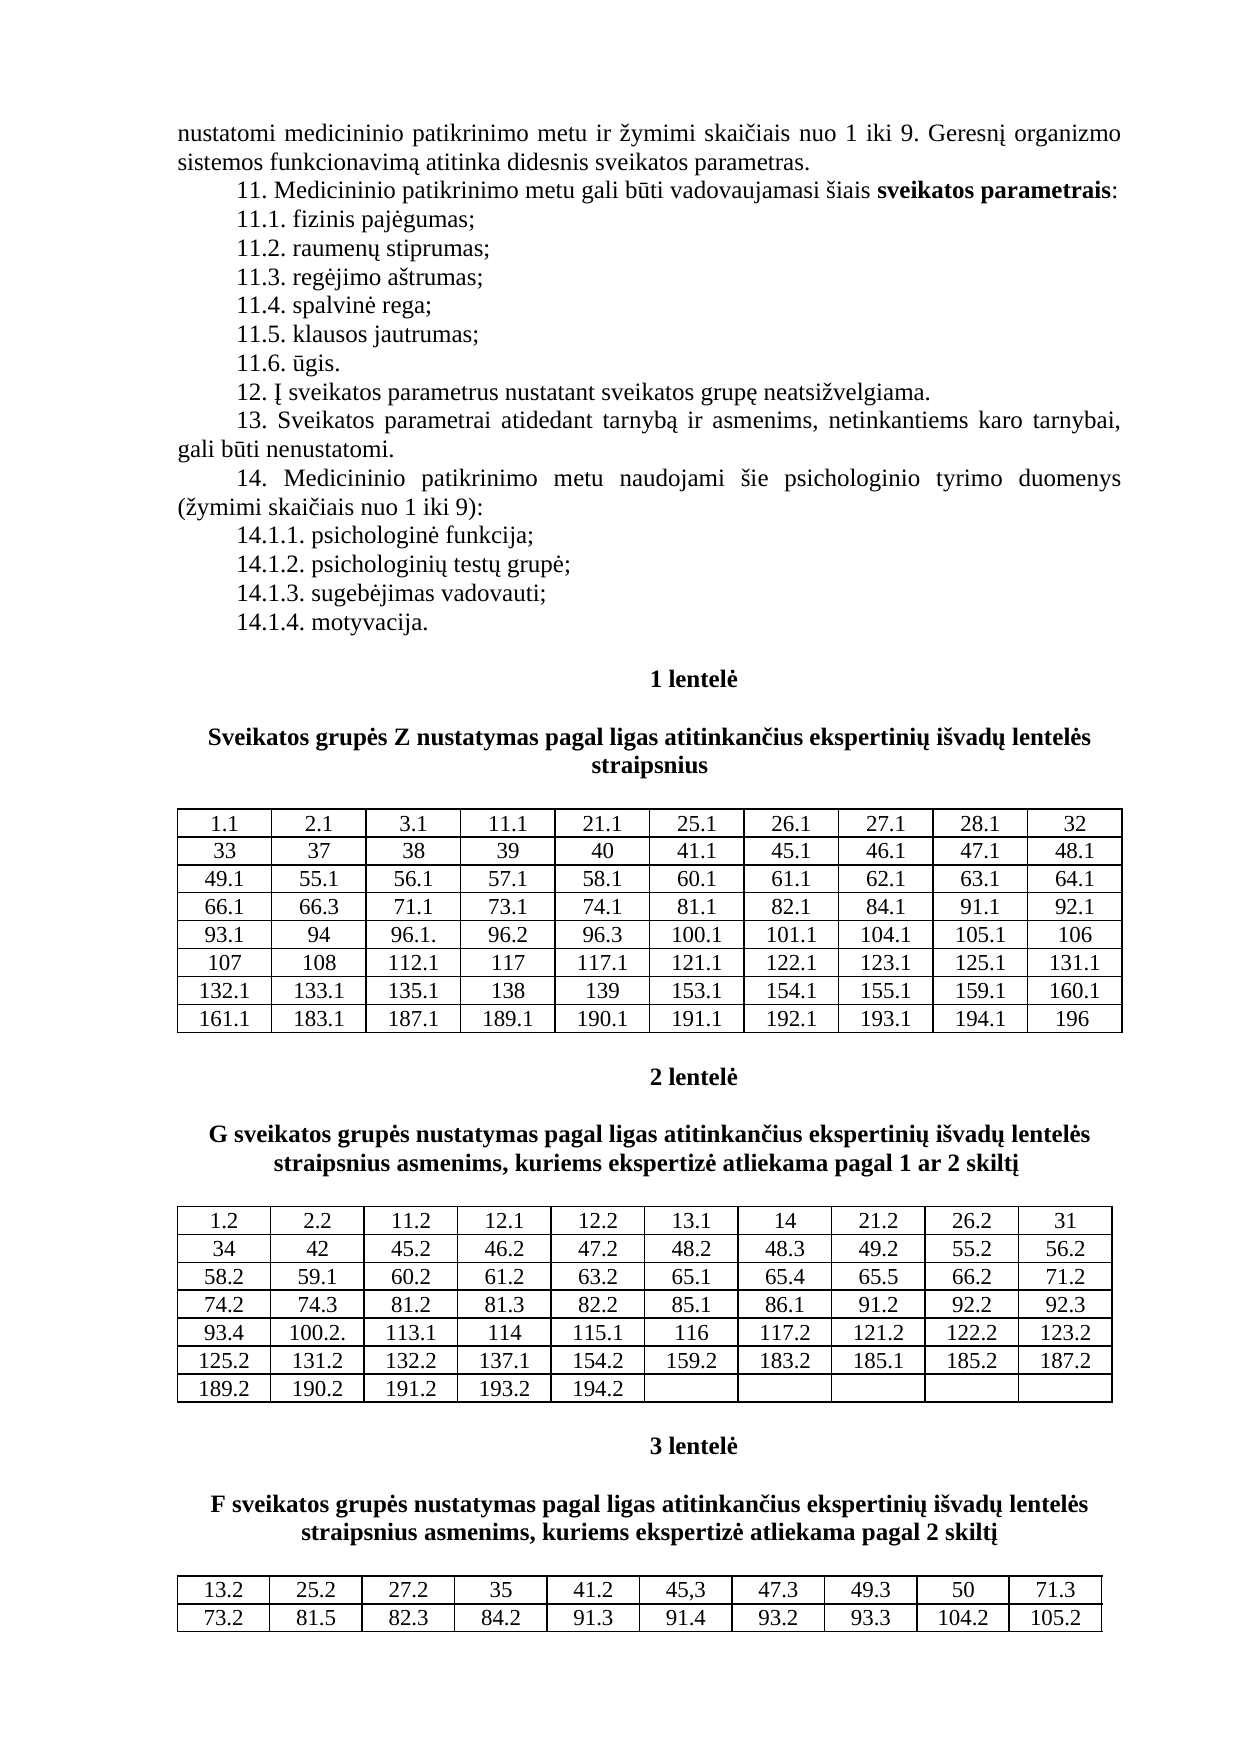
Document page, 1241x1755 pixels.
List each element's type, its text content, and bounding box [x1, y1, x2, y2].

table_cell [832, 1375, 924, 1401]
table_cell 65.5 [832, 1263, 924, 1289]
table_cell 62.1 [839, 866, 932, 892]
table_header 21.2 [832, 1207, 924, 1233]
table_cell 93.3 [825, 1605, 916, 1631]
table_cell 108 [272, 949, 365, 976]
table_cell 66.3 [272, 893, 365, 920]
table_cell [645, 1375, 737, 1401]
table_header 47.3 [733, 1577, 824, 1603]
text 2 lentelė [649, 1062, 1122, 1091]
text 11. Medicininio patikrinimo metu gali būti vadovaujamasi šiais sveikatos parametrais: [177, 176, 1122, 204]
table_cell 61.2 [458, 1263, 550, 1289]
table_cell 46.2 [458, 1235, 550, 1261]
table_cell [1019, 1375, 1111, 1401]
table_cell 46.1 [839, 838, 932, 864]
text G sveikatos grupės nustatymas pagal ligas atitinkančius ekspertinių išvadų lentelės straipsnius asmenims, kuriems ekspertizė atliekama pagal 1 ar 2 skiltį [177, 1119, 1122, 1177]
table_cell 117.1 [556, 949, 649, 976]
table_cell 92.3 [1019, 1291, 1111, 1317]
table_header 49.3 [825, 1577, 916, 1603]
table_cell 73.1 [461, 893, 554, 920]
text 11.6. ūgis. [177, 348, 1122, 377]
table_header 2.2 [271, 1207, 363, 1233]
table_cell 192.1 [745, 1005, 838, 1031]
text 11.1. fizinis pajėgumas; [177, 204, 1122, 233]
table_cell 189.2 [178, 1375, 270, 1401]
table_cell 93.1 [178, 921, 271, 948]
table_cell 56.2 [1019, 1235, 1111, 1261]
table_cell 196 [1028, 1005, 1121, 1031]
table_cell 125.2 [178, 1347, 270, 1373]
table_header 45,3 [640, 1577, 731, 1603]
table_cell 42 [271, 1235, 363, 1261]
text 14.1.1. psichologinė funkcija; [177, 521, 1122, 549]
table_cell 123.2 [1019, 1319, 1111, 1345]
table_cell 91.3 [548, 1605, 639, 1631]
table_cell 85.1 [645, 1291, 737, 1317]
table_header 28.1 [934, 810, 1027, 836]
table_cell 91.2 [832, 1291, 924, 1317]
table_cell 139 [556, 977, 649, 1003]
table_cell 96.2 [461, 921, 554, 948]
table_cell 101.1 [745, 921, 838, 948]
table_cell 93.4 [178, 1319, 270, 1345]
table_cell 107 [178, 949, 271, 976]
table_cell 63.2 [552, 1263, 644, 1289]
table_cell 121.1 [650, 949, 743, 976]
table_cell 74.1 [556, 893, 649, 920]
table_cell 94 [272, 921, 365, 948]
table_cell 96.1. [367, 921, 460, 948]
text 13. Sveikatos parametrai atidedant tarnybą ir asmenims, netinkantiems karo tarnybai, gali būti nenustatomi. [177, 406, 1122, 463]
table_header 25.1 [650, 810, 743, 836]
table_cell 104.2 [918, 1605, 1008, 1631]
table_cell 190.1 [556, 1005, 649, 1031]
table_cell 71.1 [367, 893, 460, 920]
table_cell 60.2 [365, 1263, 457, 1289]
table_header 26.2 [926, 1207, 1018, 1233]
table_cell 81.5 [270, 1605, 361, 1631]
table_cell 60.1 [650, 866, 743, 892]
table_cell 81.3 [458, 1291, 550, 1317]
table_cell 33 [178, 838, 271, 864]
text 14.1.3. sugebėjimas vadovauti; [177, 578, 1122, 607]
table_cell 56.1 [367, 866, 460, 892]
table_header 1.2 [178, 1207, 270, 1233]
table_header 1.1 [178, 810, 271, 836]
table_cell 137.1 [458, 1347, 550, 1373]
table_cell 117 [461, 949, 554, 976]
table_cell 185.1 [832, 1347, 924, 1373]
table_cell [926, 1375, 1018, 1401]
table_cell 160.1 [1028, 977, 1121, 1003]
table_header 11.1 [461, 810, 554, 836]
table_header 35 [455, 1577, 546, 1603]
table_cell 183.2 [739, 1347, 831, 1373]
table_cell 84.1 [839, 893, 932, 920]
table_header 3.1 [367, 810, 460, 836]
text nustatomi medicininio patikrinimo metu ir žymimi skaičiais nuo 1 iki 9. Geresnį organizmo sistemos funkcionavimą atitinka didesnis sveikatos parametras. [177, 118, 1122, 176]
table_cell 55.2 [926, 1235, 1018, 1261]
table_cell 183.1 [272, 1005, 365, 1031]
text 1 lentelė [649, 664, 1122, 693]
table_cell 153.1 [650, 977, 743, 1003]
table_cell 65.1 [645, 1263, 737, 1289]
table_cell 64.1 [1028, 866, 1121, 892]
table_cell 187.1 [367, 1005, 460, 1031]
table_cell 105.2 [1010, 1605, 1101, 1631]
table_cell 154.1 [745, 977, 838, 1003]
table_cell 122.2 [926, 1319, 1018, 1345]
table_cell 57.1 [461, 866, 554, 892]
table_cell 81.1 [650, 893, 743, 920]
table_cell 39 [461, 838, 554, 864]
table_cell 132.2 [365, 1347, 457, 1373]
table_header 26.1 [745, 810, 838, 836]
table_cell 117.2 [739, 1319, 831, 1345]
table_cell 100.2. [271, 1319, 363, 1345]
table_cell 104.1 [839, 921, 932, 948]
table_header 13.1 [645, 1207, 737, 1233]
table_header 21.1 [556, 810, 649, 836]
table_cell 191.1 [650, 1005, 743, 1031]
table_cell 48.1 [1028, 838, 1121, 864]
table_cell 155.1 [839, 977, 932, 1003]
table_cell 159.1 [934, 977, 1027, 1003]
table_cell 93.2 [733, 1605, 824, 1631]
table_cell 138 [461, 977, 554, 1003]
table_cell 125.1 [934, 949, 1027, 976]
table_cell 115.1 [552, 1319, 644, 1345]
table_cell 123.1 [839, 949, 932, 976]
text 3 lentelė [649, 1431, 1122, 1460]
table_header 27.2 [363, 1577, 454, 1603]
table_cell 92.1 [1028, 893, 1121, 920]
table_header 12.2 [552, 1207, 644, 1233]
table_cell 113.1 [365, 1319, 457, 1345]
table_header 27.1 [839, 810, 932, 836]
table_cell 49.2 [832, 1235, 924, 1261]
text 11.4. spalvinė rega; [177, 291, 1122, 319]
table_cell 73.2 [178, 1605, 269, 1631]
table_cell 159.2 [645, 1347, 737, 1373]
table_cell 116 [645, 1319, 737, 1345]
table_header 71.3 [1010, 1577, 1101, 1603]
table_header 2.1 [272, 810, 365, 836]
table_cell 66.2 [926, 1263, 1018, 1289]
text 14.1.4. motyvacija. [177, 607, 1122, 636]
table_header 12.1 [458, 1207, 550, 1233]
table_cell 61.1 [745, 866, 838, 892]
table_header 31 [1019, 1207, 1111, 1233]
text Sveikatos grupės Z nustatymas pagal ligas atitinkančius ekspertinių išvadų lentelės straipsnius [177, 722, 1122, 779]
table_header 14 [739, 1207, 831, 1233]
table_cell 45.2 [365, 1235, 457, 1261]
table_cell 40 [556, 838, 649, 864]
table_cell [739, 1375, 831, 1401]
table_cell 187.2 [1019, 1347, 1111, 1373]
table_cell 114 [458, 1319, 550, 1345]
table_cell 161.1 [178, 1005, 271, 1031]
table_cell 193.2 [458, 1375, 550, 1401]
table_cell 121.2 [832, 1319, 924, 1345]
table_cell 74.3 [271, 1291, 363, 1317]
table_cell 194.2 [552, 1375, 644, 1401]
table_header 32 [1028, 810, 1121, 836]
table_cell 47.1 [934, 838, 1027, 864]
table_cell 133.1 [272, 977, 365, 1003]
table_cell 122.1 [745, 949, 838, 976]
table_cell 190.2 [271, 1375, 363, 1401]
table_cell 41.1 [650, 838, 743, 864]
table_header 11.2 [365, 1207, 457, 1233]
table_cell 55.1 [272, 866, 365, 892]
table_cell 100.1 [650, 921, 743, 948]
table_cell 185.2 [926, 1347, 1018, 1373]
table_cell 194.1 [934, 1005, 1027, 1031]
table_cell 59.1 [271, 1263, 363, 1289]
table_cell 135.1 [367, 977, 460, 1003]
table_cell 86.1 [739, 1291, 831, 1317]
table_cell 74.2 [178, 1291, 270, 1317]
table_cell 81.2 [365, 1291, 457, 1317]
table_cell 189.1 [461, 1005, 554, 1031]
table_cell 47.2 [552, 1235, 644, 1261]
table_header 41.2 [548, 1577, 639, 1603]
text 11.3. regėjimo aštrumas; [177, 262, 1122, 291]
table_cell 92.2 [926, 1291, 1018, 1317]
table_cell 34 [178, 1235, 270, 1261]
table_cell 131.1 [1028, 949, 1121, 976]
text 12. Į sveikatos parametrus nustatant sveikatos grupę neatsižvelgiama. [177, 377, 1122, 406]
table_cell 82.3 [363, 1605, 454, 1631]
table_cell 65.4 [739, 1263, 831, 1289]
table_header 25.2 [270, 1577, 361, 1603]
table_cell 48.3 [739, 1235, 831, 1261]
table_cell 96.3 [556, 921, 649, 948]
table_cell 112.1 [367, 949, 460, 976]
table_cell 154.2 [552, 1347, 644, 1373]
table_cell 63.1 [934, 866, 1027, 892]
table_cell 66.1 [178, 893, 271, 920]
table_header 50 [918, 1577, 1008, 1603]
text 11.5. klausos jautrumas; [177, 319, 1122, 348]
table_cell 82.1 [745, 893, 838, 920]
table_cell 91.4 [640, 1605, 731, 1631]
table_cell 45.1 [745, 838, 838, 864]
table_cell 106 [1028, 921, 1121, 948]
table_cell 49.1 [178, 866, 271, 892]
table_cell 193.1 [839, 1005, 932, 1031]
table_cell 132.1 [178, 977, 271, 1003]
table_cell 105.1 [934, 921, 1027, 948]
table_cell 37 [272, 838, 365, 864]
table_header 13.2 [178, 1577, 269, 1603]
text F sveikatos grupės nustatymas pagal ligas atitinkančius ekspertinių išvadų lentelės straipsnius asmenims, kuriems ekspertizė atliekama pagal 2 skiltį [177, 1489, 1122, 1546]
text 11.2. raumenų stiprumas; [177, 233, 1122, 262]
table_cell 71.2 [1019, 1263, 1111, 1289]
text 14. Medicininio patikrinimo metu naudojami šie psichologinio tyrimo duomenys (žymimi skaičiais nuo 1 iki 9): [177, 463, 1122, 521]
table_cell 131.2 [271, 1347, 363, 1373]
table_cell 48.2 [645, 1235, 737, 1261]
table_cell 38 [367, 838, 460, 864]
table_cell 82.2 [552, 1291, 644, 1317]
text 14.1.2. psichologinių testų grupė; [177, 549, 1122, 578]
table_cell 58.1 [556, 866, 649, 892]
table_cell 84.2 [455, 1605, 546, 1631]
table_cell 191.2 [365, 1375, 457, 1401]
table_cell 91.1 [934, 893, 1027, 920]
table_cell 58.2 [178, 1263, 270, 1289]
